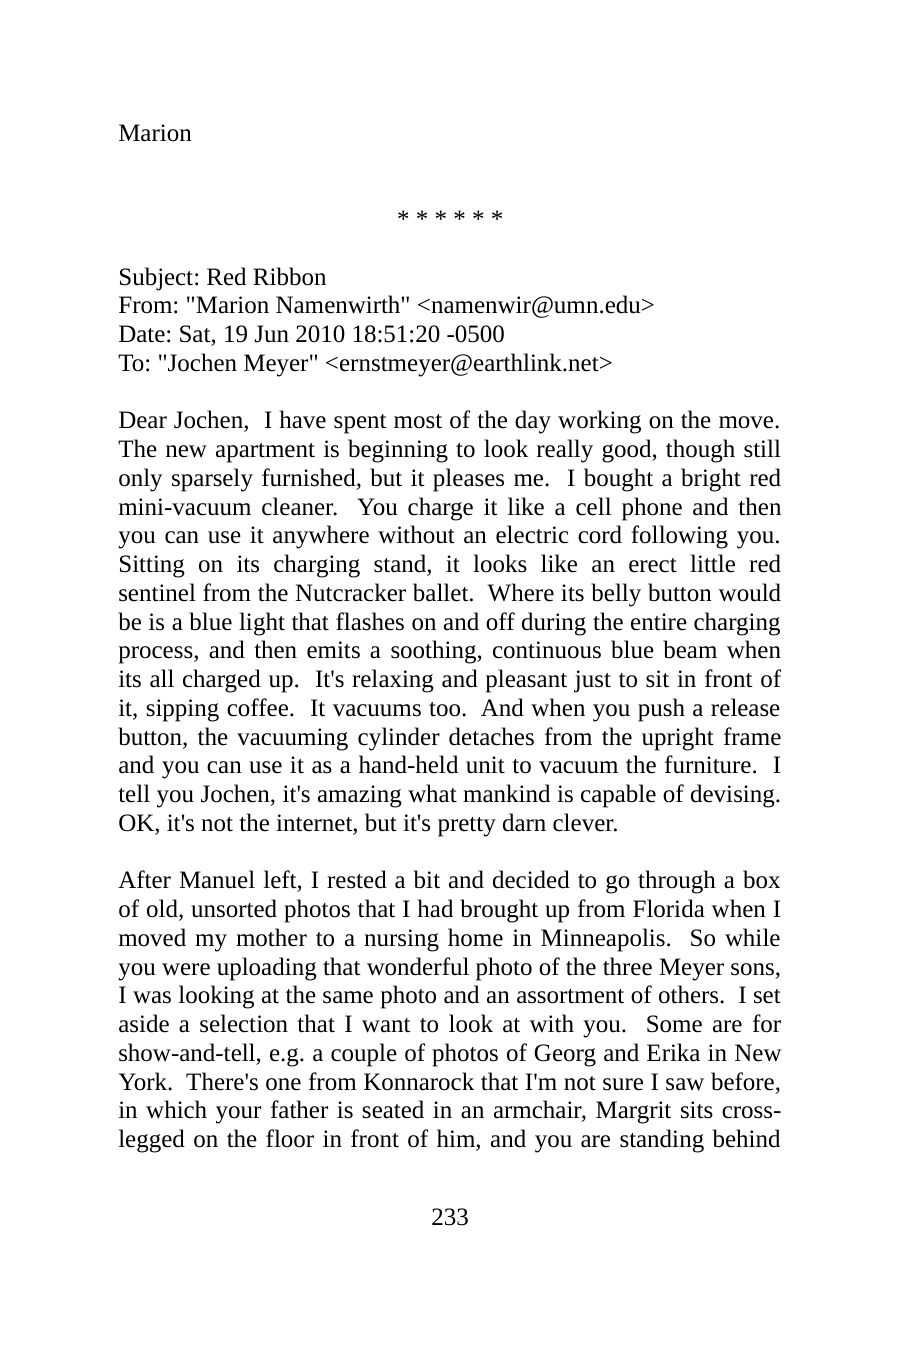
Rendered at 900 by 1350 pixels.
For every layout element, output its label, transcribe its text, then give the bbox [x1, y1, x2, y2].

text * * * * * * [118, 204, 782, 233]
text Date: Sat, 19 Jun 2010 18:51:20 -0500 [118, 319, 782, 348]
text From: "Marion Namenwirth" <namenwir@umn.edu> [118, 291, 782, 319]
text Subject: Red Ribbon [118, 262, 782, 291]
text Dear Jochen, I have spent most of the day working on the move. The new apartment is beginning to look really good, though still only sparsely furnished, but it pleases me. I bought a bright red mini-vacuum cleaner. You charge it like a cell phone and then you can use it anywhere without an electric cord following you. Sitting on its charging stand, it looks like an erect little red sentinel from the Nutcracker ballet. Where its belly button would be is a blue light that flashes on and off during the entire charging process, and then emits a soothing, continuous blue beam when its all charged up. It's relaxing and pleasant just to sit in front of it, sipping coffee. It vacuums too. And when you push a release button, the vacuuming cylinder detaches from the upright frame and you can use it as a hand-held unit to vacuum the furniture. I tell you Jochen, it's amazing what mankind is capable of devising. OK, it's not the internet, but it's pretty darn clever. [118, 406, 782, 837]
text After Manuel left, I rested a bit and decided to go through a box of old, unsorted photos that I had brought up from Florida when I moved my mother to a nursing home in Minneapolis. So while you were uploading that wonderful photo of the three Meyer sons, I was looking at the same photo and an assortment of others. I set aside a selection that I want to look at with you. Some are for show-and-tell, e.g. a couple of photos of Georg and Erika in New York. There's one from Konnarock that I'm not sure I saw before, in which your father is seated in an armchair, Margrit sits cross-legged on the floor in front of him, and you are standing behind [118, 866, 782, 1153]
text Marion [118, 118, 782, 147]
text To: "Jochen Meyer" <ernstmeyer@earthlink.net> [118, 348, 782, 377]
